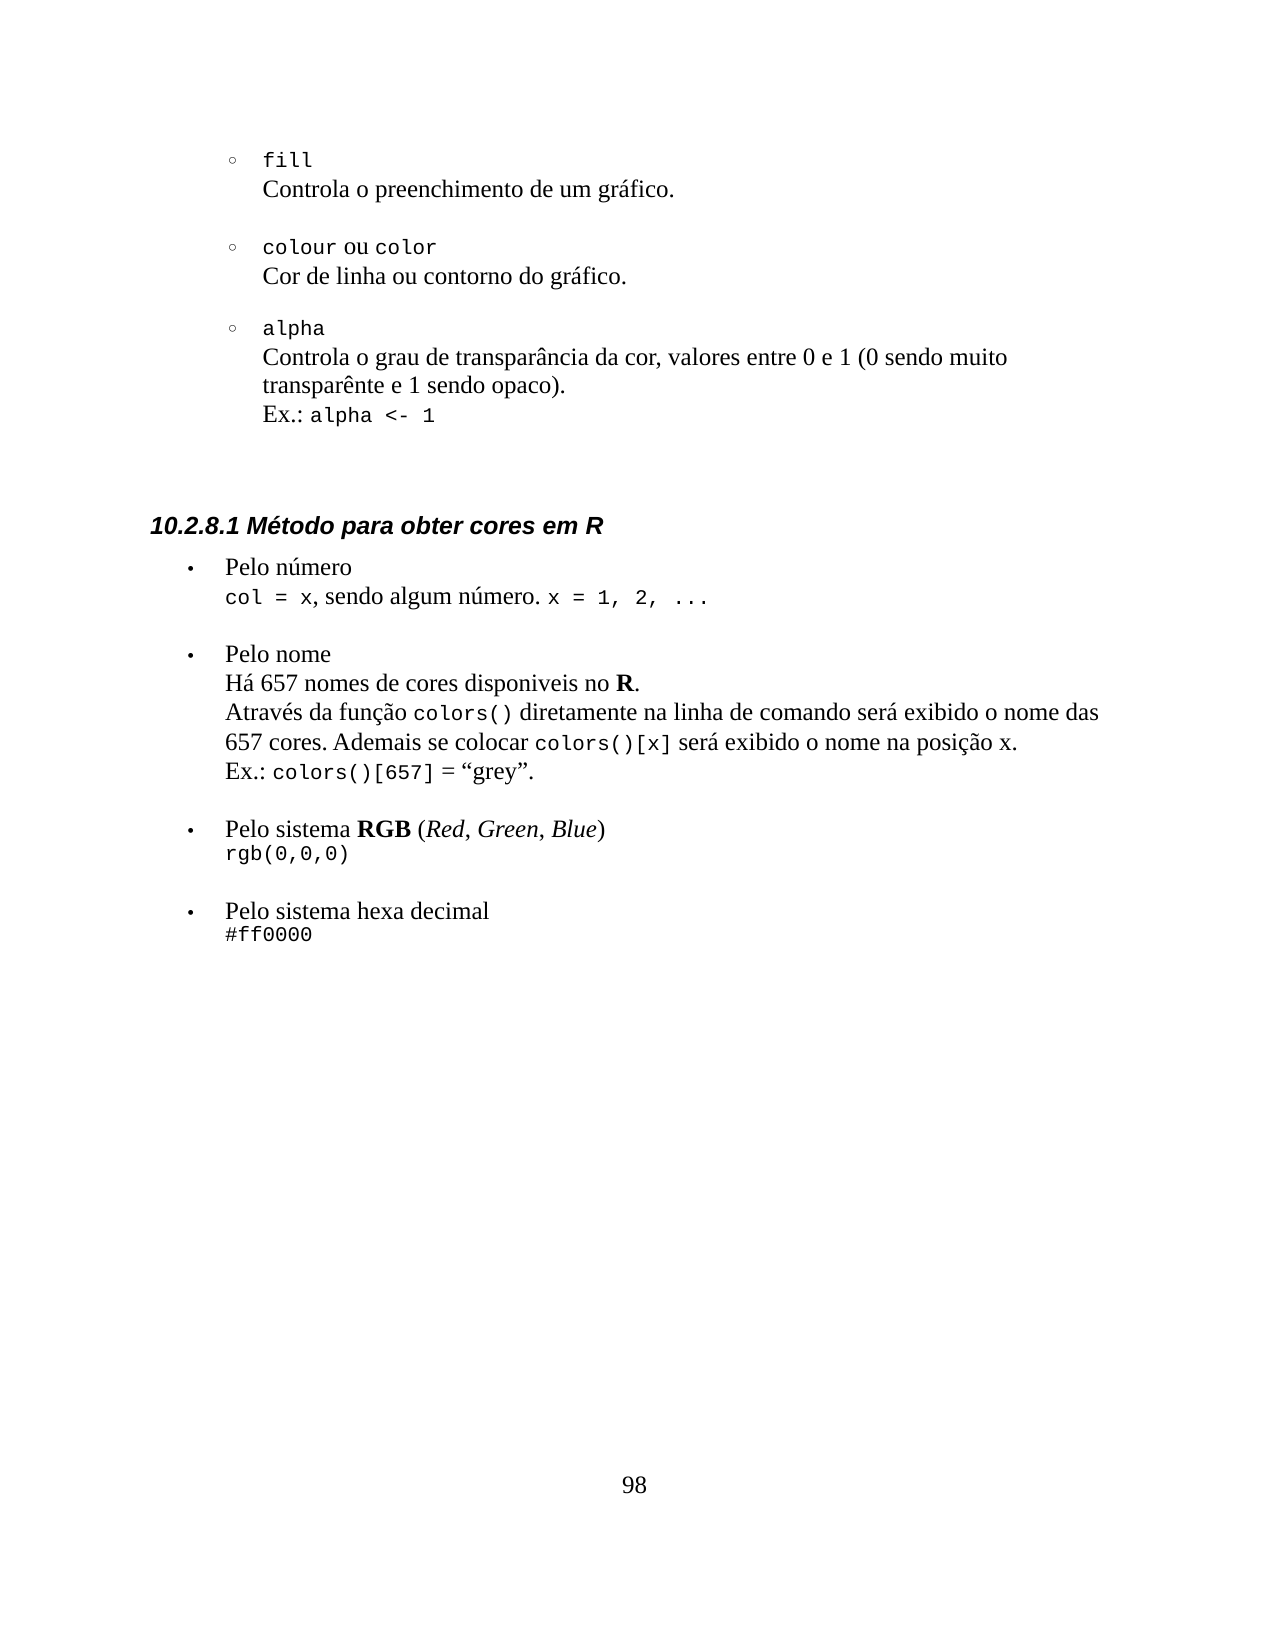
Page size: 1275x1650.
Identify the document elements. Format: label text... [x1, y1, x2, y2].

list Pelo número col = x, sendo algum número. x = 1, 2, ... [187, 552, 1125, 639]
subtitle 10.2.8.1 Método para obter cores em R [150, 511, 1125, 540]
list Pelo sistema hexa decimal #ff0000 [187, 896, 1125, 977]
list colour ou color Cor de linha ou contorno do gráfico. [225, 231, 1125, 318]
list alpha Controla o grau de transparância da cor, valores entre 0 e 1 (0 sendo muito transparênte e 1 sendo opaco). Ex.: alpha <- 1 [225, 318, 1125, 458]
list Pelo sistema RGB (Red, Green, Blue) rgb(0,0,0) [187, 814, 1125, 896]
list fill Controla o preenchimento de um gráfico. [225, 150, 1125, 231]
list Pelo nome Há 657 nomes de cores disponiveis no R. Através da função colors() diretamente na linha de comando será exibido o nome das 657 cores. Ademais se colocar colors()[x] será exibido o nome na posição x. Ex.: colors()[657] = “grey”. [187, 639, 1125, 814]
